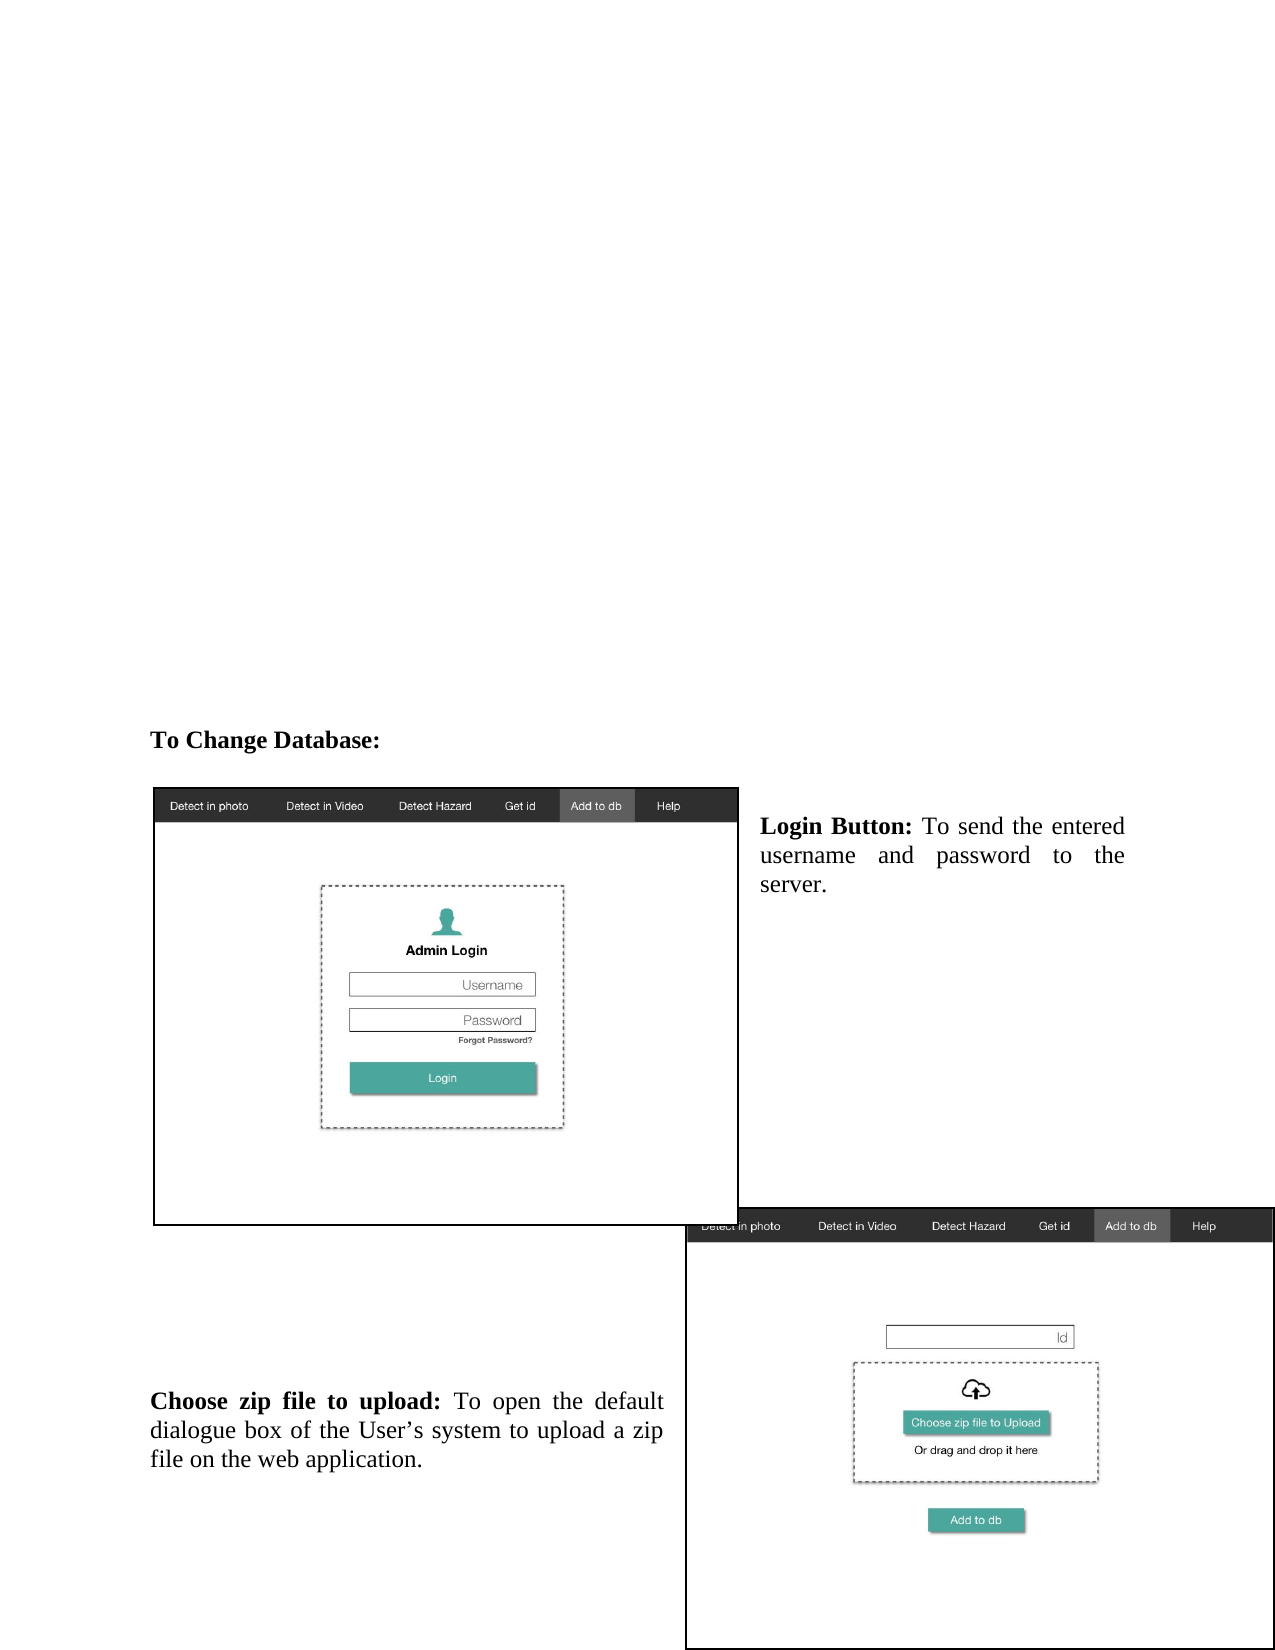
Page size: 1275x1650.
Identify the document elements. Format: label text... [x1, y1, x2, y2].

text To Change Database: [150, 725, 1125, 754]
picture [155, 789, 737, 1224]
picture [687, 1209, 1273, 1648]
text Login Button: To send the entered username and password to the server. [739, 811, 1125, 897]
text Choose zip file to upload: To open the default dialogue box of the User’s system to upload a zip file on the web application. [150, 1386, 685, 1472]
